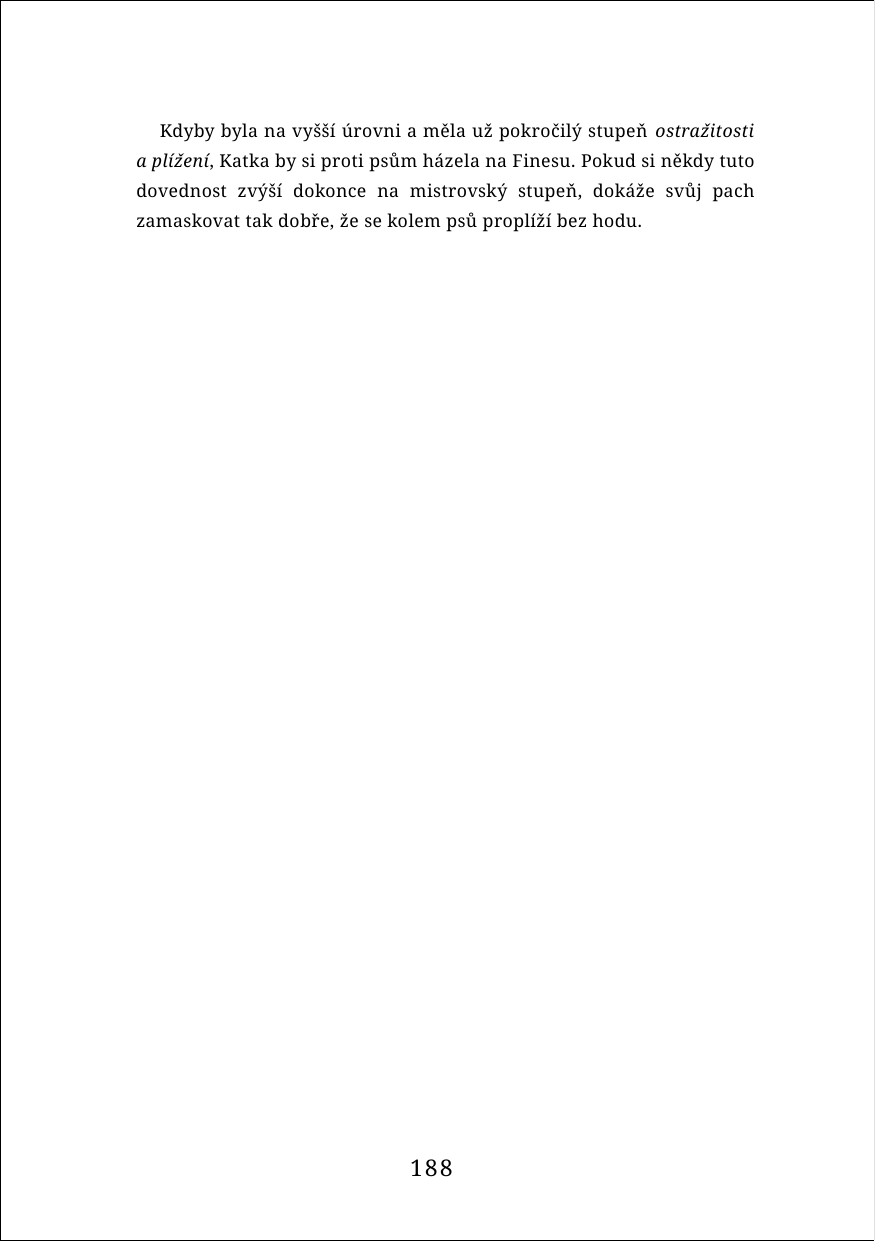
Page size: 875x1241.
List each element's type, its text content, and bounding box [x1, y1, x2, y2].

text Kdyby byla na vyšší úrovni a měla už pokročilý stupeň ostražitosti a plížení, Katka by si proti psům házela na Finesu. Pokud si někdy tuto dovednost zvýší dokonce na mistrovský stupeň, dokáže svůj pach zamaskovat tak dobře, že se kolem psů proplíží bez hodu. [136, 118, 756, 233]
